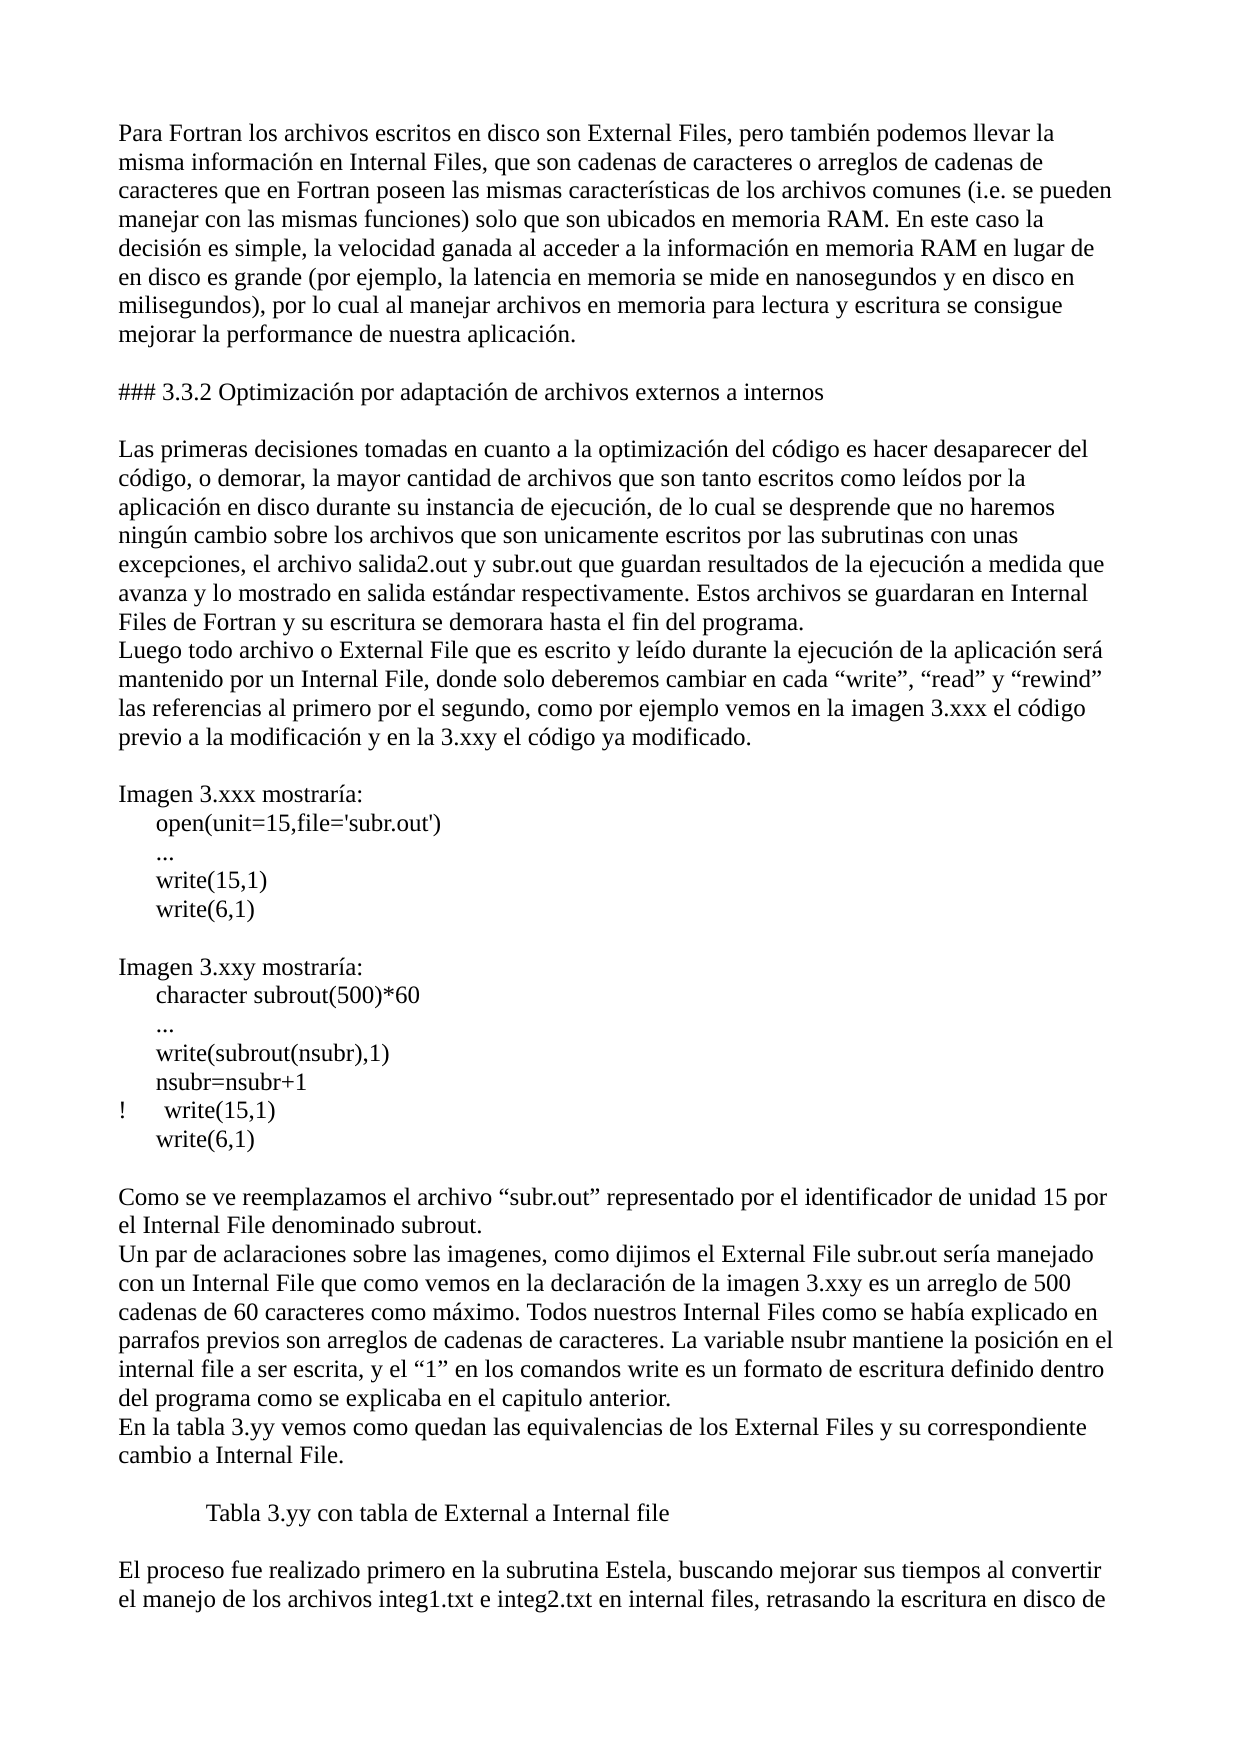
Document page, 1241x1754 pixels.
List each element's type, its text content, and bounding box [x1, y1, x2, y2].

text ### 3.3.2 Optimización por adaptación de archivos externos a internos [118, 377, 1122, 406]
text Como se ve reemplazamos el archivo “subr.out” representado por el identificador de unidad 15 por el Internal File denominado subrout. [118, 1182, 1122, 1239]
text El proceso fue realizado primero en la subrutina Estela, buscando mejorar sus tiempos al convertir el manejo de los archivos integ1.txt e integ2.txt en internal files, retrasando la escritura en disco de [118, 1556, 1122, 1613]
text Un par de aclaraciones sobre las imagenes, como dijimos el External File subr.out sería manejado con un Internal File que como vemos en la declaración de la imagen 3.xxy es un arreglo de 500 cadenas de 60 caracteres como máximo. Todos nuestros Internal Files como se había explicado en parrafos previos son arreglos de cadenas de caracteres. La variable nsubr mantiene la posición en el internal file a ser escrita, y el “1” en los comandos write es un formato de escritura definido dentro del programa como se explicaba en el capitulo anterior. [118, 1239, 1122, 1412]
text nsubr=nsubr+1 [118, 1067, 1122, 1096]
text character subrout(500)*60 [118, 981, 1122, 1009]
text open(unit=15,file='subr.out') [118, 808, 1122, 837]
text Luego todo archivo o External File que es escrito y leído durante la ejecución de la aplicación será mantenido por un Internal File, donde solo deberemos cambiar en cada “write”, “read” y “rewind” las referencias al primero por el segundo, como por ejemplo vemos en la imagen 3.xxx el código previo a la modificación y en la 3.xxy el código ya modificado. [118, 636, 1122, 751]
text write(6,1) [118, 894, 1122, 923]
text write(subrout(nsubr),1) [118, 1038, 1122, 1067]
text write(15,1) [118, 866, 1122, 894]
text Para Fortran los archivos escritos en disco son External Files, pero también podemos llevar la misma información en Internal Files, que son cadenas de caracteres o arreglos de cadenas de caracteres que en Fortran poseen las mismas características de los archivos comunes (i.e. se pueden manejar con las mismas funciones) solo que son ubicados en memoria RAM. En este caso la decisión es simple, la velocidad ganada al acceder a la información en memoria RAM en lugar de en disco es grande (por ejemplo, la latencia en memoria se mide en nanosegundos y en disco en milisegundos), por lo cual al manejar archivos en memoria para lectura y escritura se consigue mejorar la performance de nuestra aplicación. [118, 118, 1122, 348]
text En la tabla 3.yy vemos como quedan las equivalencias de los External Files y su correspondiente cambio a Internal File. [118, 1412, 1122, 1469]
text ... [118, 1009, 1122, 1038]
text write(6,1) [118, 1124, 1122, 1153]
text Imagen 3.xxx mostraría: [118, 779, 1122, 808]
text Tabla 3.yy con tabla de External a Internal file [118, 1498, 1122, 1527]
text Las primeras decisiones tomadas en cuanto a la optimización del código es hacer desaparecer del código, o demorar, la mayor cantidad de archivos que son tanto escritos como leídos por la aplicación en disco durante su instancia de ejecución, de lo cual se desprende que no haremos ningún cambio sobre los archivos que son unicamente escritos por las subrutinas con unas excepciones, el archivo salida2.out y subr.out que guardan resultados de la ejecución a medida que avanza y lo mostrado en salida estándar respectivamente. Estos archivos se guardaran en Internal Files de Fortran y su escritura se demorara hasta el fin del programa. [118, 434, 1122, 636]
text ! write(15,1) [118, 1096, 1122, 1124]
text ... [118, 837, 1122, 866]
text Imagen 3.xxy mostraría: [118, 952, 1122, 981]
